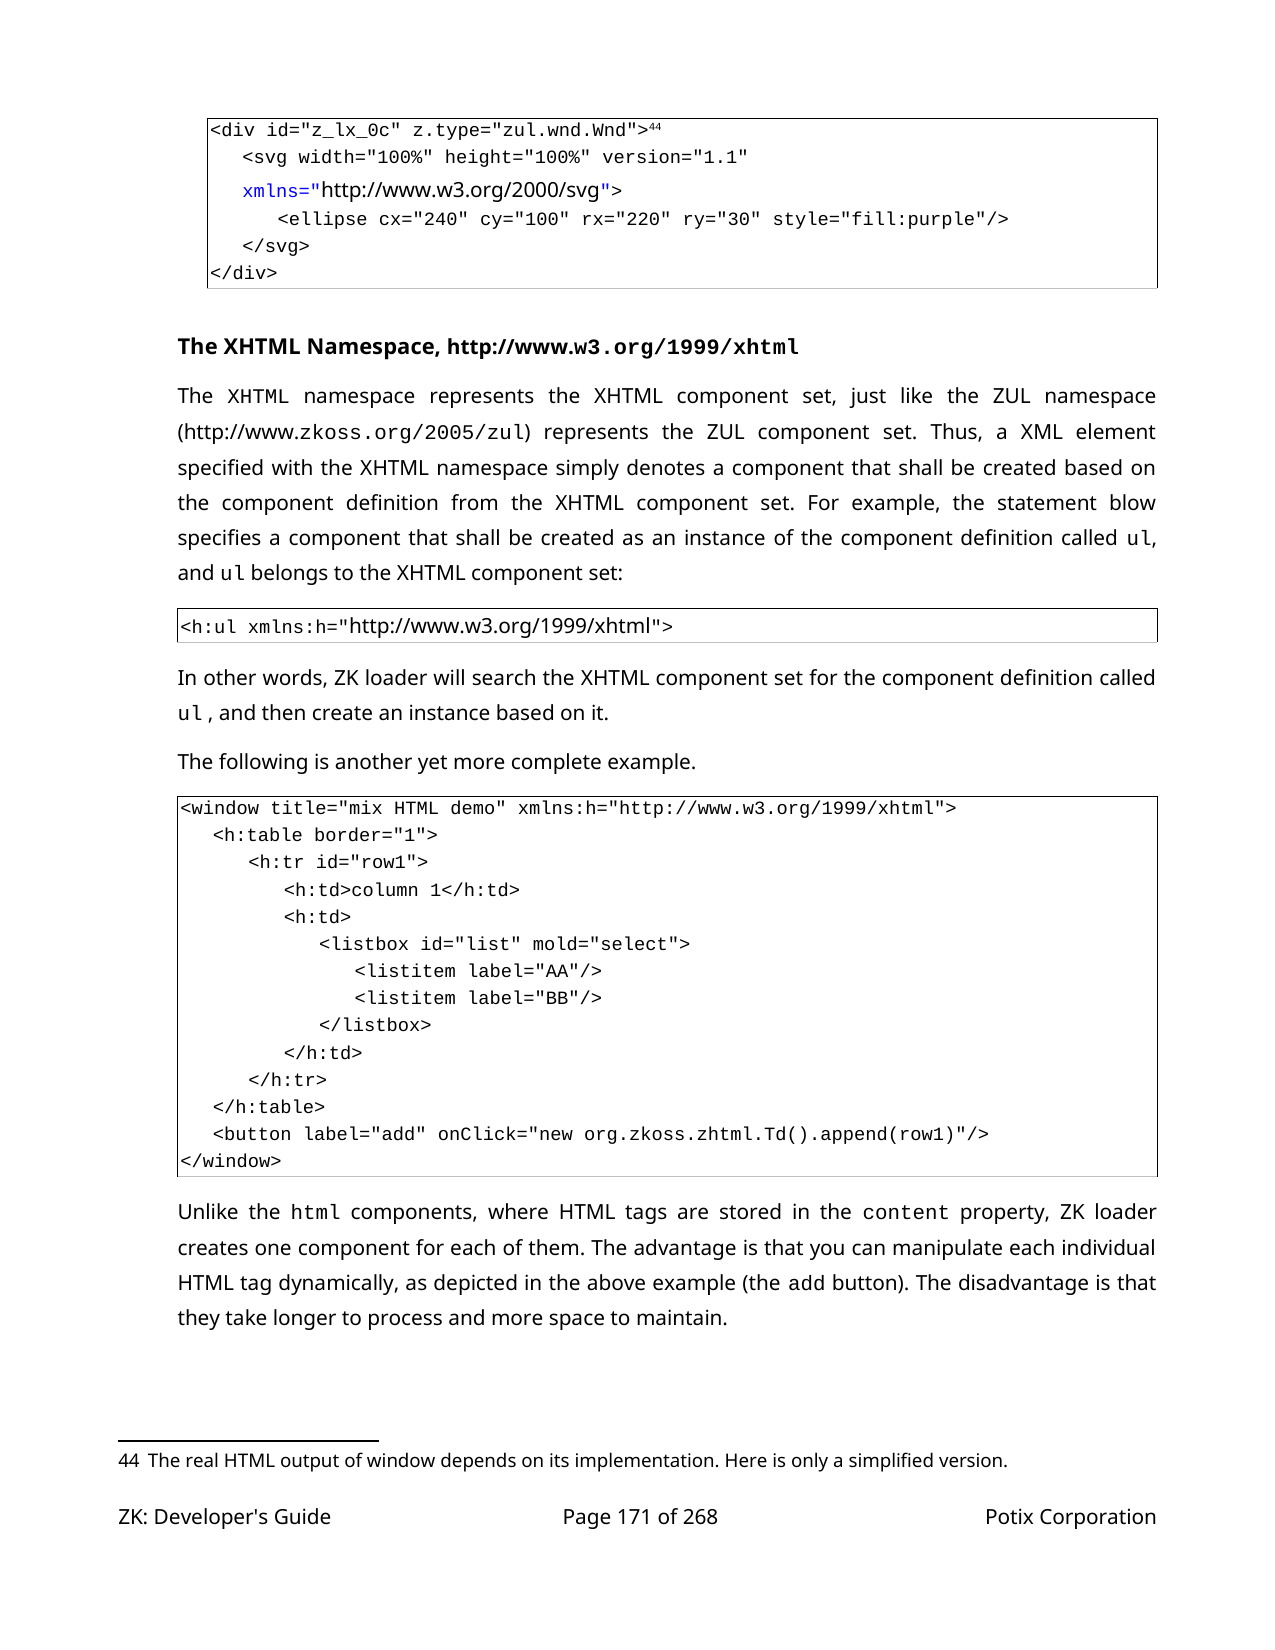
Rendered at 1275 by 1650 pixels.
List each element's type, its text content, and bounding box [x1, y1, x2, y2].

text <svg width="100%" height="100%" version="1.1" [208, 145, 1157, 169]
text The XHTML namespace represents the XHTML component set, just like the ZUL namespace (http://www.zkoss.org/2005/zul) represents the ZUL component set. Thus, a XML element specified with the XHTML namespace simply denotes a component that shall be created based on the component definition from the XHTML component set. For example, the statement blow specifies a component that shall be created as an instance of the component definition called ul, and ul belongs to the XHTML component set: [177, 382, 1157, 587]
text <h:table border="1"> [178, 823, 1157, 847]
text </h:td> [178, 1041, 1157, 1065]
text <button label="add" onClick="new org.zkoss.zhtml.Td().append(row1)"/> [178, 1122, 1157, 1146]
subtitle The XHTML Namespace, http://www.w3.org/1999/xhtml [177, 331, 1157, 361]
text </div> [208, 261, 1157, 288]
text In other words, ZK loader will search the XHTML component set for the component definition called ul , and then create an instance based on it. [177, 663, 1157, 726]
text <h:td> [178, 904, 1157, 929]
text <listitem label="AA"/> [178, 959, 1157, 983]
text <listitem label="BB"/> [178, 986, 1157, 1010]
text The following is another yet more complete example. [177, 747, 1157, 775]
text Unlike the html components, where HTML tags are stored in the content property, ZK loader creates one component for each of them. The advantage is that you can manipulate each individual HTML tag dynamically, as depicted in the above example (the add button). The disadvantage is that they take longer to process and more space to maintain. [177, 1197, 1157, 1332]
text <ellipse cx="240" cy="100" rx="220" ry="30" style="fill:purple"/> [208, 207, 1157, 231]
text <window title="mix HTML demo" xmlns:h="http://www.w3.org/1999/xhtml"> [178, 797, 1157, 820]
text <h:td>column 1</h:td> [178, 877, 1157, 902]
text <h:tr id="row1"> [178, 850, 1157, 874]
text </h:tr> [178, 1068, 1157, 1092]
text <div id="z_lx_0c" z.type="zul.wnd.Wnd"> [208, 119, 1157, 142]
text <listbox id="list" mold="select"> [178, 932, 1157, 956]
text </h:table> [178, 1095, 1157, 1119]
text </window> [178, 1149, 1157, 1176]
text <h:ul xmlns:h="http://www.w3.org/1999/xhtml"> [178, 609, 1157, 642]
text The real HTML output of window depends on its implementation. Here is only a simplified version. [118, 1447, 1157, 1473]
text </listbox> [178, 1013, 1157, 1038]
text xmlns="http://www.w3.org/2000/svg"> [208, 172, 1157, 204]
text </svg> [208, 234, 1157, 258]
